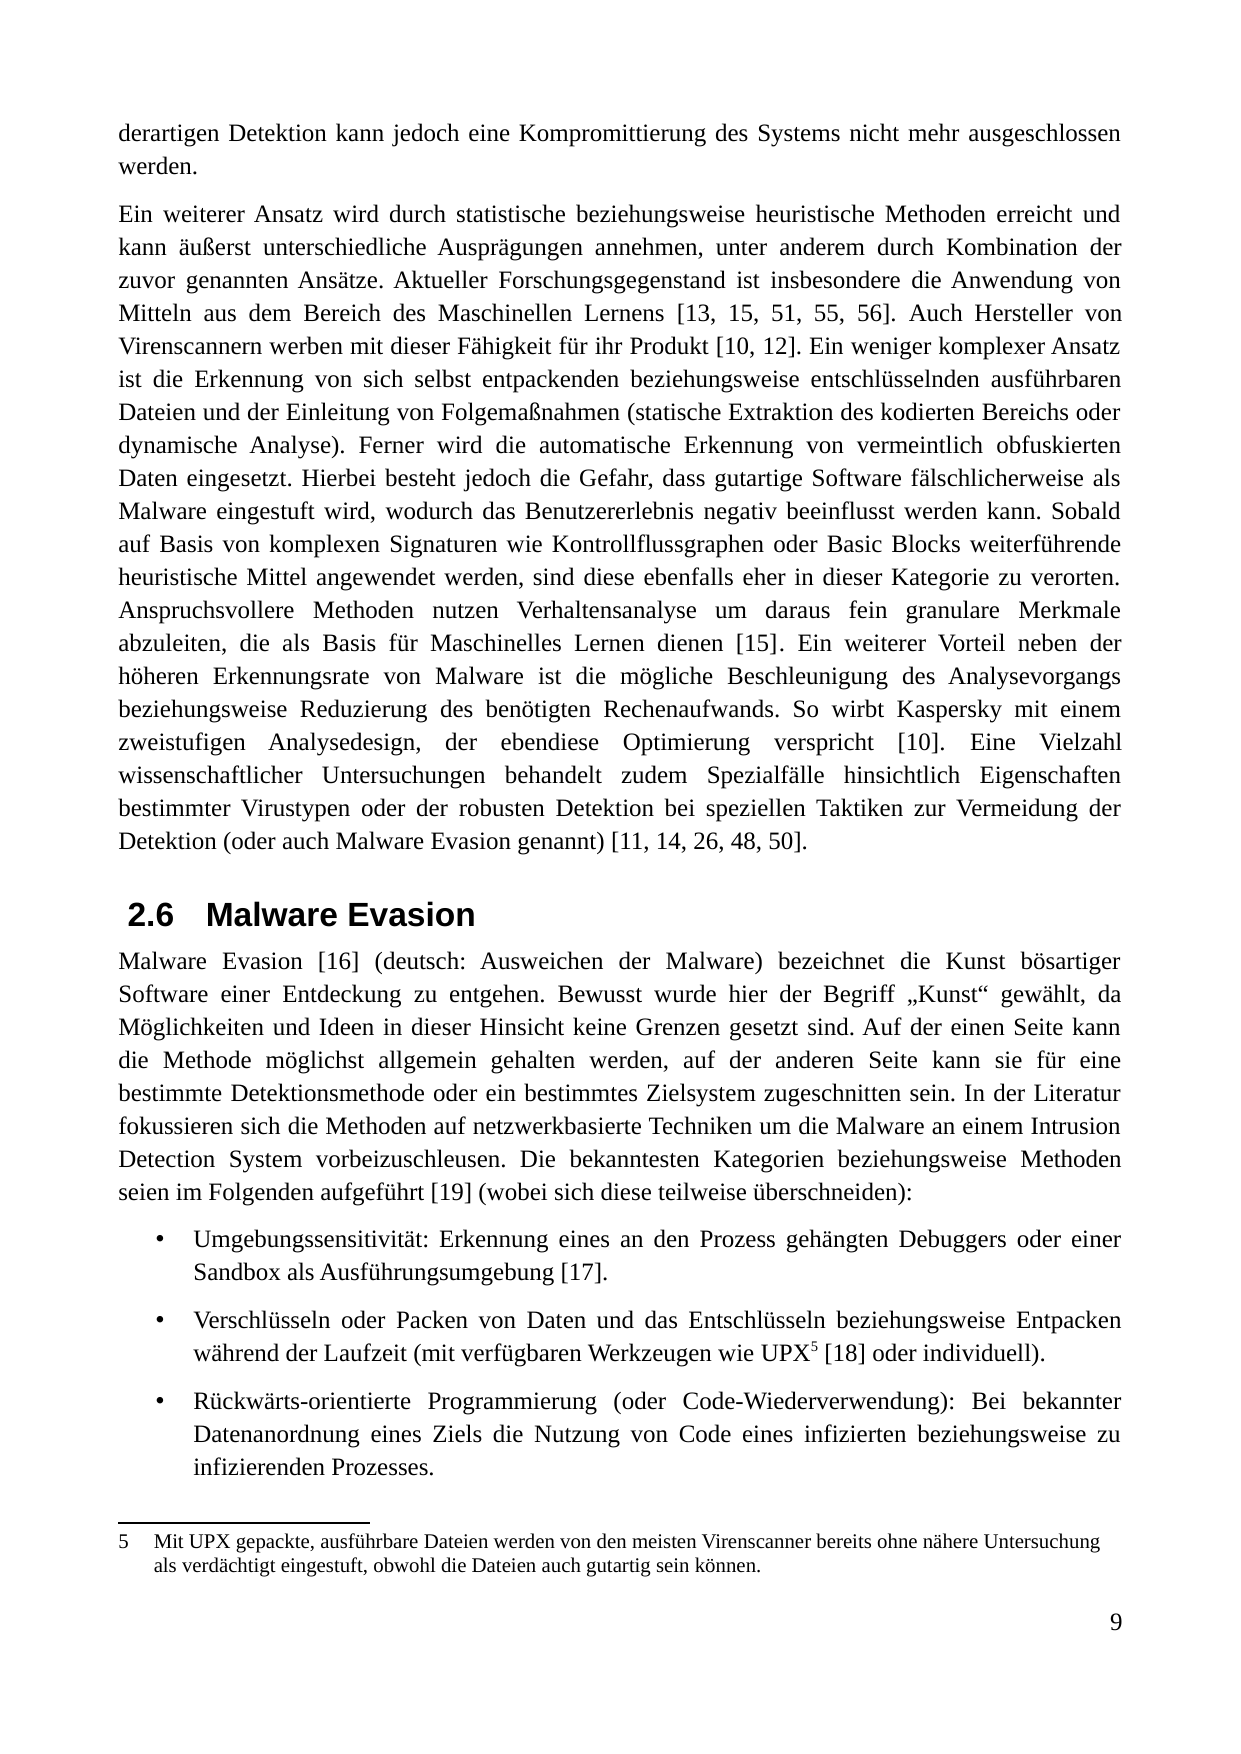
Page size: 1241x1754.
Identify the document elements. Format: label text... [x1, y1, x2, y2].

list Verschlüsseln oder Packen von Daten und das Entschlüsseln beziehungsweise Entpacken während der Laufzeit (mit verfügbaren Werkzeugen wie UPX [18] oder individuell). [156, 1305, 1122, 1367]
list Rückwärts-orientierte Programmierung (oder Code-Wiederverwendung): Bei bekannter Datenanordnung eines Ziels die Nutzung von Code eines infizierten beziehungsweise zu infizierenden Prozesses. [156, 1386, 1122, 1481]
list Umgebungssensitivität: Erkennung eines an den Prozess gehängten Debuggers oder einer Sandbox als Ausführungsumgebung [17]. [156, 1224, 1122, 1286]
text derartigen Detektion kann jedoch eine Kompromittierung des Systems nicht mehr ausgeschlossen werden. [118, 118, 1122, 180]
list Mit UPX gepackte, ausführbare Dateien werden von den meisten Virenscanner bereits ohne nähere Untersuchung als verdächtigt eingestuft, obwohl die Dateien auch gutartig sein können. [118, 1529, 1122, 1577]
subtitle Malware Evasion [118, 894, 1122, 933]
text Malware Evasion [16] (deutsch: Ausweichen der Malware) bezeichnet die Kunst bösartiger Software einer Entdeckung zu entgehen. Bewusst wurde hier der Begriff „Kunst“ gewählt, da Möglichkeiten und Ideen in dieser Hinsicht keine Grenzen gesetzt sind. Auf der einen Seite kann die Methode möglichst allgemein gehalten werden, auf der anderen Seite kann sie für eine bestimmte Detektionsmethode oder ein bestimmtes Zielsystem zugeschnitten sein. In der Literatur fokussieren sich die Methoden auf netzwerkbasierte Techniken um die Malware an einem Intrusion Detection System vorbeizuschleusen. Die bekanntesten Kategorien beziehungsweise Methoden seien im Folgenden aufgeführt [19] (wobei sich diese teilweise überschneiden): [118, 946, 1122, 1206]
text Ein weiterer Ansatz wird durch statistische beziehungsweise heuristische Methoden erreicht und kann äußerst unterschiedliche Ausprägungen annehmen, unter anderem durch Kombination der zuvor genannten Ansätze. Aktueller Forschungsgegenstand ist insbesondere die Anwendung von Mitteln aus dem Bereich des Maschinellen Lernens [13, 15, 51, 55, 56]. Auch Hersteller von Virenscannern werben mit dieser Fähigkeit für ihr Produkt [10, 12]. Ein weniger komplexer Ansatz ist die Erkennung von sich selbst entpackenden beziehungsweise entschlüsselnden ausführbaren Dateien und der Einleitung von Folgemaßnahmen (statische Extraktion des kodierten Bereichs oder dynamische Analyse). Ferner wird die automatische Erkennung von vermeintlich obfuskierten Daten eingesetzt. Hierbei besteht jedoch die Gefahr, dass gutartige Software fälschlicherweise als Malware eingestuft wird, wodurch das Benutzererlebnis negativ beeinflusst werden kann. Sobald auf Basis von komplexen Signaturen wie Kontrollflussgraphen oder Basic Blocks weiterführende heuristische Mittel angewendet werden, sind diese ebenfalls eher in dieser Kategorie zu verorten. Anspruchsvollere Methoden nutzen Verhaltensanalyse um daraus fein granulare Merkmale abzuleiten, die als Basis für Maschinelles Lernen dienen [15]. Ein weiterer Vorteil neben der höheren Erkennungsrate von Malware ist die mögliche Beschleunigung des Analysevorgangs beziehungsweise Reduzierung des benötigten Rechenaufwands. So wirbt Kaspersky mit einem zweistufigen Analysedesign, der ebendiese Optimierung verspricht [10]. Eine Vielzahl wissenschaftlicher Untersuchungen behandelt zudem Spezialfälle hinsichtlich Eigenschaften bestimmter Virustypen oder der robusten Detektion bei speziellen Taktiken zur Vermeidung der Detektion (oder auch Malware Evasion genannt) [11, 14, 26, 48, 50]. [118, 199, 1122, 855]
